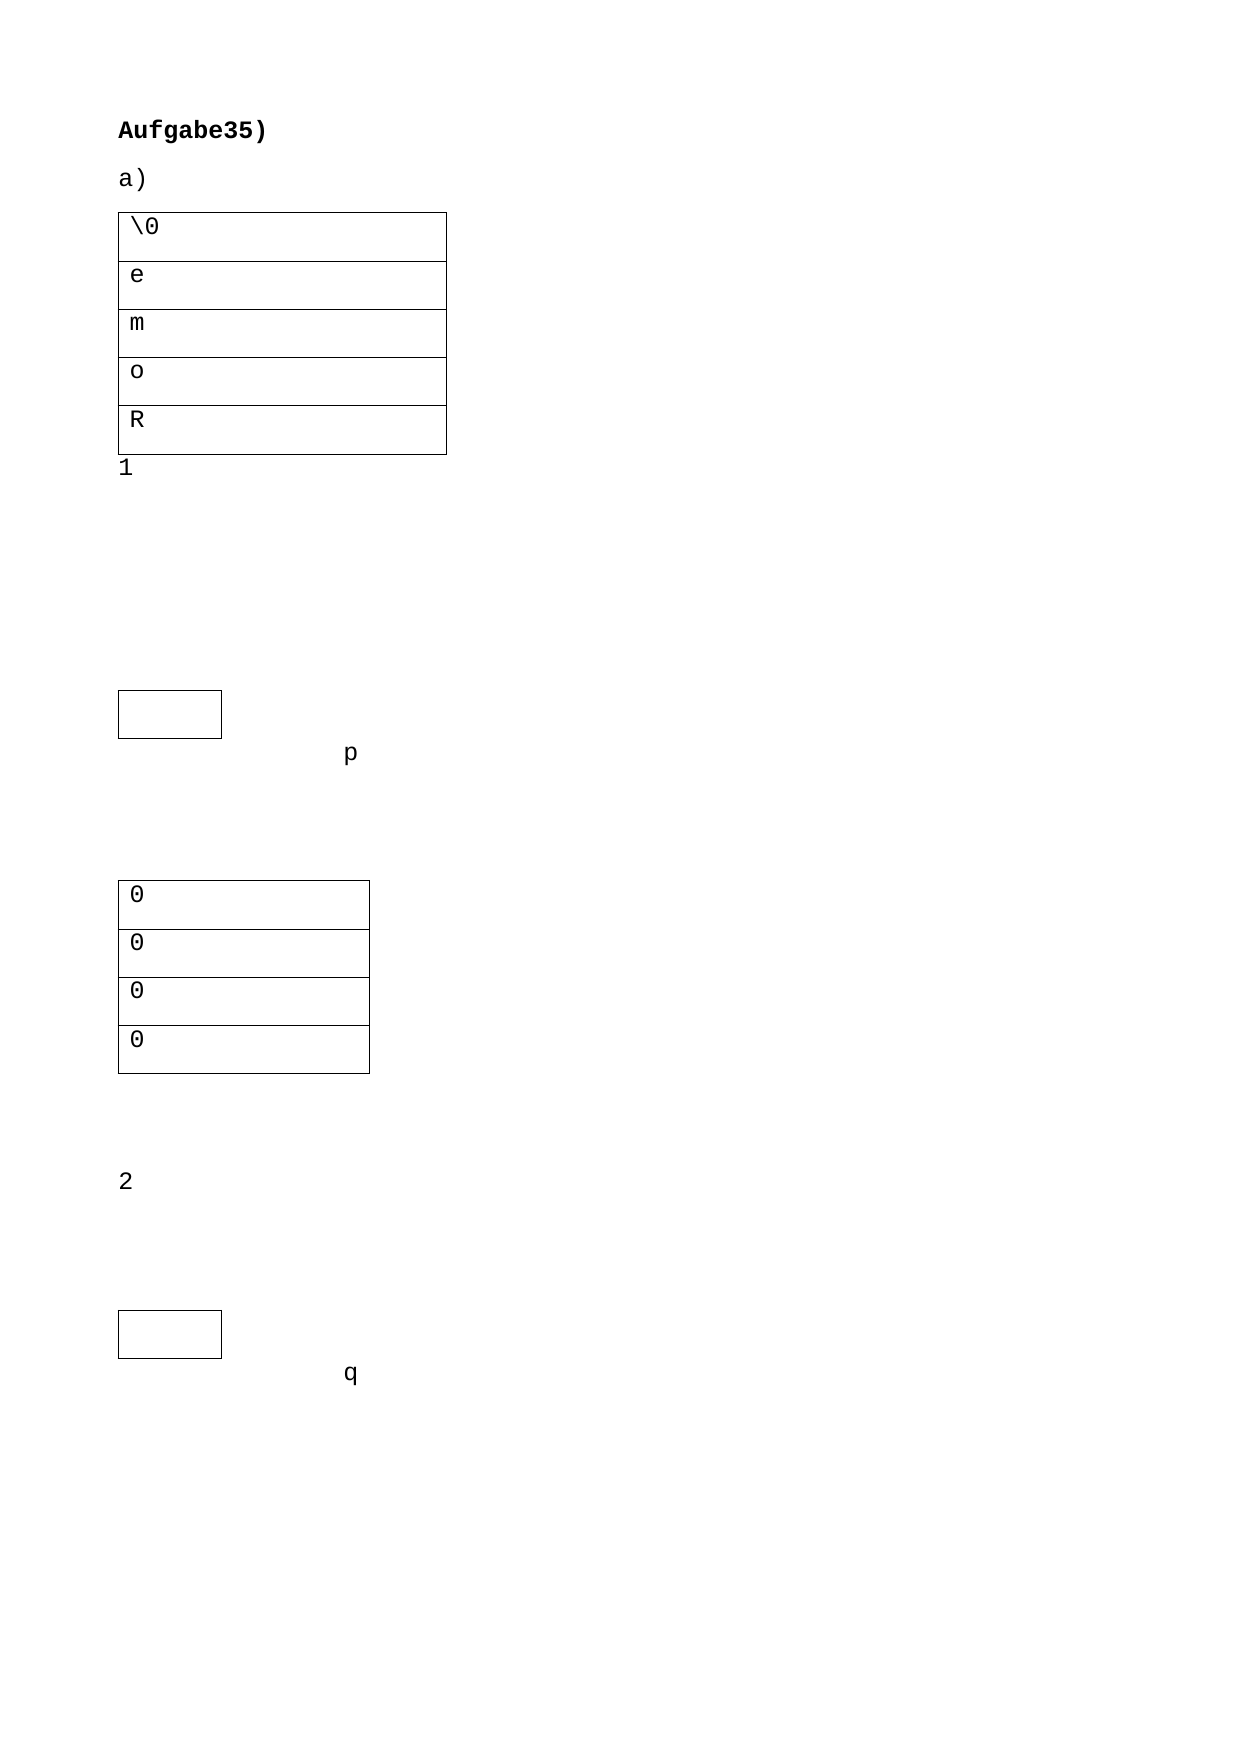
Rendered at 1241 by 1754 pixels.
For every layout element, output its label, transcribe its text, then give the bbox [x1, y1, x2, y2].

table_cell o [119, 358, 446, 405]
text 1 [118, 454, 1122, 483]
text q [118, 1359, 1122, 1387]
table_header \0 [119, 213, 446, 261]
text a) [118, 165, 1122, 193]
table_header [119, 1311, 221, 1358]
table_cell R [119, 406, 446, 453]
table_cell m [119, 310, 446, 357]
table_cell 0 [119, 930, 369, 977]
table_header [119, 691, 221, 738]
text 2 [118, 1168, 1122, 1197]
table_cell 0 [119, 978, 369, 1025]
table_header 0 [119, 881, 369, 929]
text Aufgabe35) [118, 118, 1122, 146]
table_cell e [119, 262, 446, 309]
table_cell 0 [119, 1026, 369, 1073]
text p [118, 739, 1122, 767]
